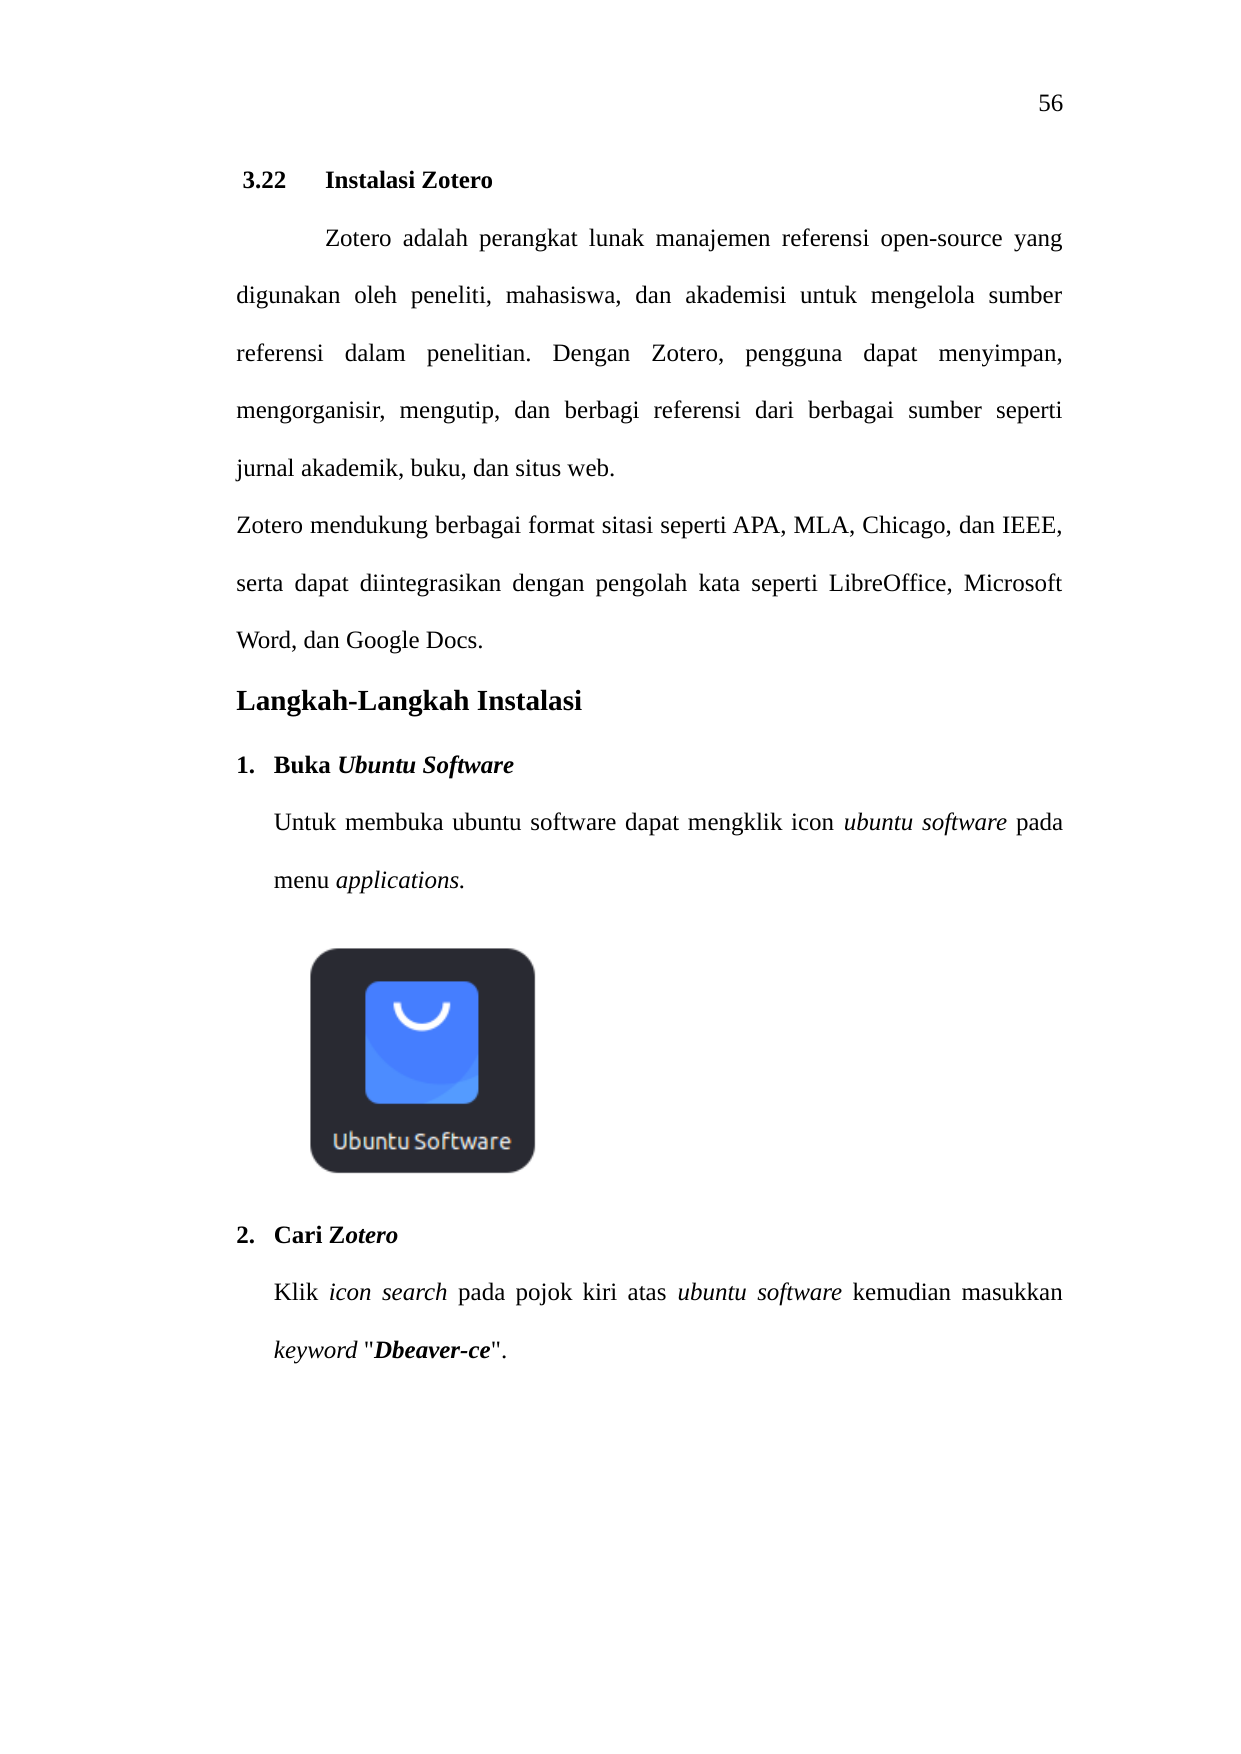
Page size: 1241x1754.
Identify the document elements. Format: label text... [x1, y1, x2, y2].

picture [273, 922, 576, 1192]
list Cari Zotero [236, 1220, 1063, 1249]
list Klik icon search pada pojok kiri atas ubuntu software kemudian masukkan keyword "Dbeaver-ce". [236, 1277, 1063, 1364]
text Zotero mendukung berbagai format sitasi seperti APA, MLA, Chicago, dan IEEE, serta dapat diintegrasikan dengan pengolah kata seperti LibreOffice, Microsoft Word, dan Google Docs. [236, 510, 1063, 654]
text Langkah-Langkah Instalasi [236, 683, 1063, 716]
subtitle Instalasi Zotero [236, 165, 1063, 194]
list Buka Ubuntu Software [236, 750, 1063, 779]
list Untuk membuka ubuntu software dapat mengklik icon ubuntu software pada menu applications. [236, 807, 1063, 894]
text Zotero adalah perangkat lunak manajemen referensi open-source yang digunakan oleh peneliti, mahasiswa, dan akademisi untuk mengelola sumber referensi dalam penelitian. Dengan Zotero, pengguna dapat menyimpan, mengorganisir, mengutip, dan berbagi referensi dari berbagai sumber seperti jurnal akademik, buku, dan situs web. [236, 223, 1063, 482]
